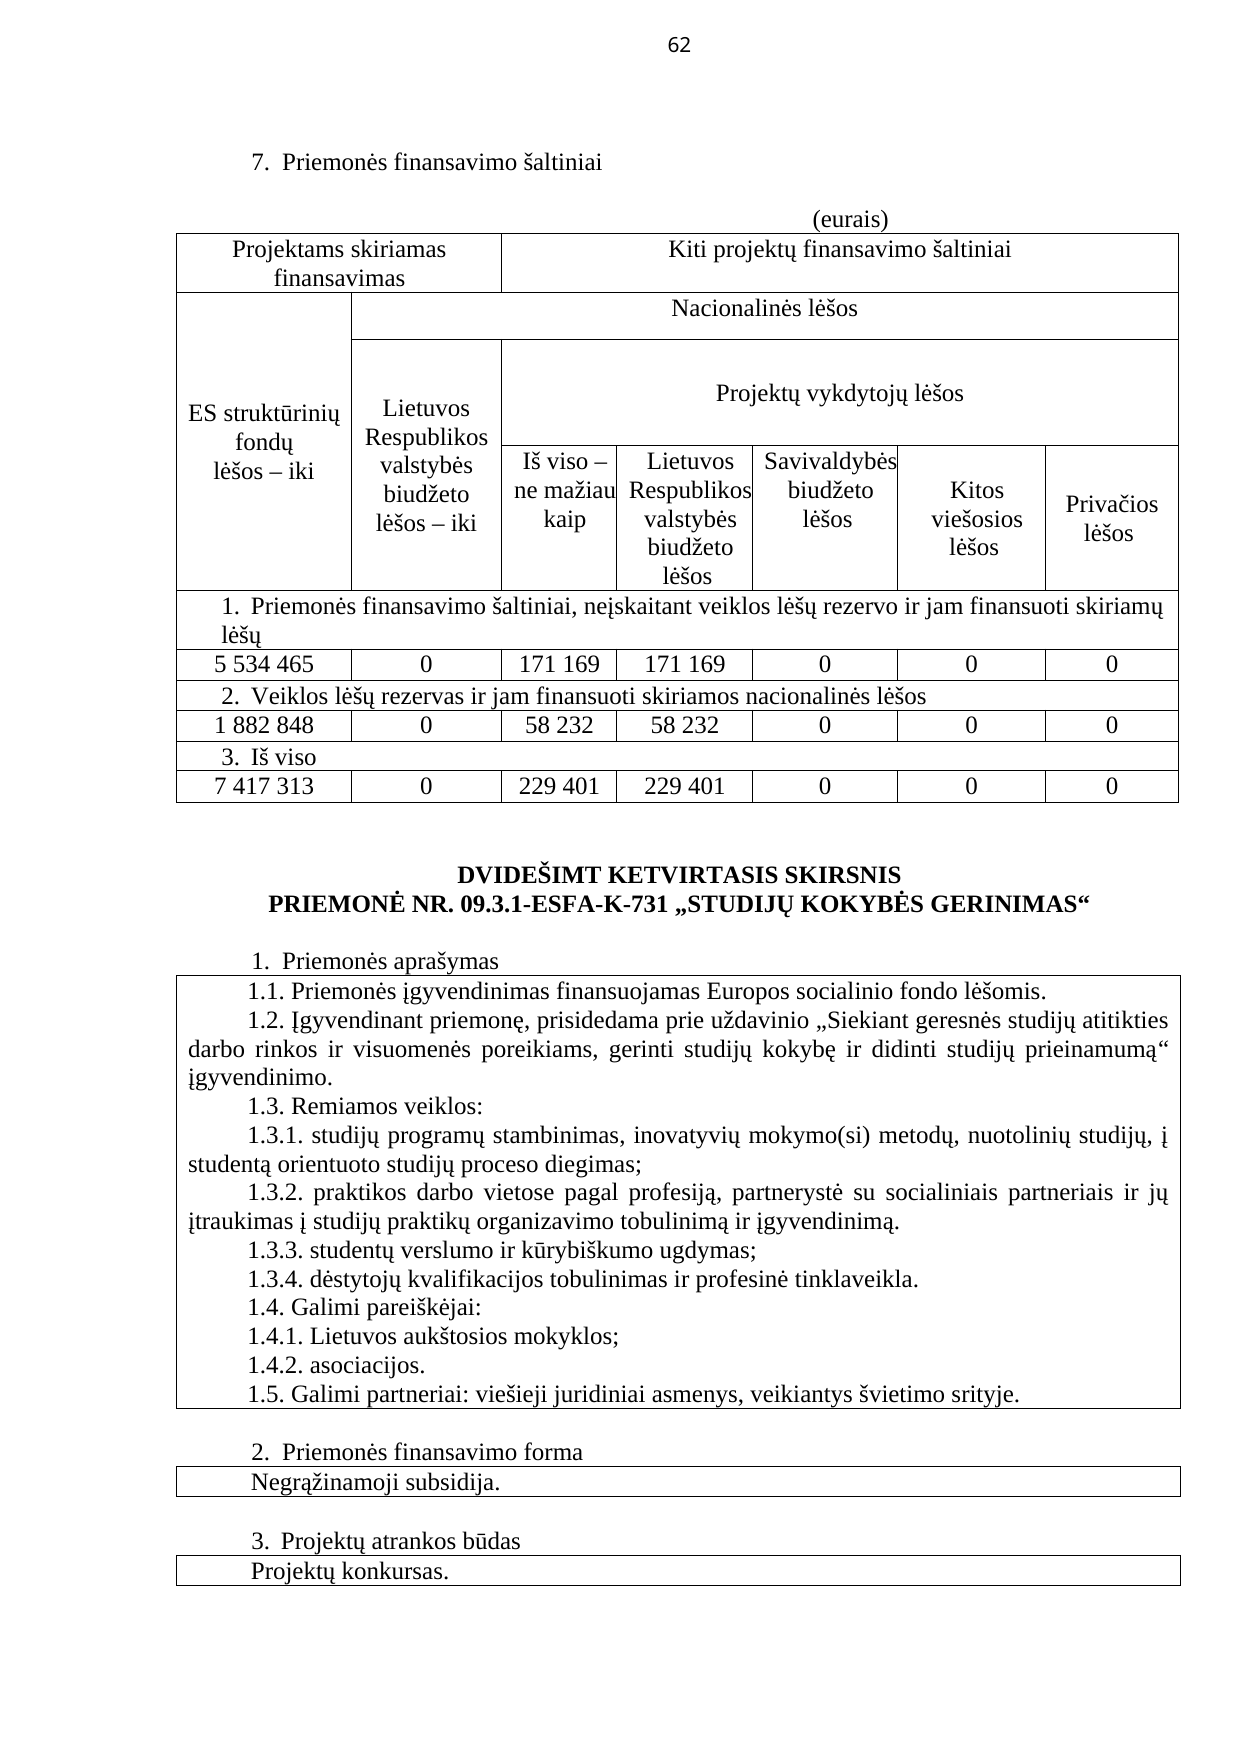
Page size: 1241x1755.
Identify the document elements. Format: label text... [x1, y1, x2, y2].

table_cell 171 169 [617, 650, 752, 680]
text DVIDEŠIMT KETVIRTASIS SKIRSNIS [177, 860, 1181, 889]
table_cell 229 401 [502, 771, 616, 802]
table_cell Nacionalinės lėšos [352, 293, 1178, 339]
table_cell 0 [898, 650, 1045, 680]
table_cell 0 [352, 771, 501, 802]
table_cell 5 534 465 [177, 650, 351, 680]
table_cell 0 [1046, 711, 1178, 741]
table_cell Iš viso – ne mažiau kaip [502, 446, 616, 590]
table_cell Privačios lėšos [1046, 446, 1178, 590]
table_cell 0 [753, 650, 897, 680]
table_cell 1.5. Galimi partneriai: viešieji juridiniai asmenys, veikiantys švietimo srityje. [177, 1379, 1180, 1407]
table_cell 0 [898, 771, 1045, 802]
table_cell 0 [352, 711, 501, 741]
table_cell 0 [352, 650, 501, 680]
table_cell 0 [898, 711, 1045, 741]
text (eurais) [177, 204, 904, 233]
text 7. Priemonės finansavimo šaltiniai [251, 147, 1181, 176]
table_cell 0 [1046, 650, 1178, 680]
table_header Negrąžinamoji subsidija. [177, 1467, 1180, 1496]
table_cell 1.2. Įgyvendinant priemonę, prisidedama prie uždavinio „Siekiant geresnės studijų atitikties darbo rinkos ir visuomenės poreikiams, gerinti studijų kokybę ir didinti studijų prieinamumą“ įgyvendinimo. [177, 1005, 1180, 1091]
table_cell 0 [753, 771, 897, 802]
table_cell Lietuvos Respublikos valstybės biudžeto lėšos [617, 446, 752, 590]
table_cell 0 [1046, 771, 1178, 802]
table_cell Projektų vykdytojų lėšos [502, 340, 1178, 445]
table_cell Lietuvos Respublikos valstybės biudžeto lėšos – iki [352, 340, 501, 590]
table_header Kiti projektų finansavimo šaltiniai [502, 234, 1178, 292]
table_cell ES struktūrinių fondų lėšos – iki [177, 293, 351, 590]
table_cell 58 232 [502, 711, 616, 741]
table_header Projektų konkursas. [177, 1556, 1180, 1584]
text 2. Priemonės finansavimo forma [251, 1437, 1181, 1466]
table_cell 171 169 [502, 650, 616, 680]
table_cell Kitos viešosios lėšos [898, 446, 1045, 590]
text 1. Priemonės aprašymas [251, 946, 1181, 975]
table_header 1.1. Priemonės įgyvendinimas finansuojamas Europos socialinio fondo lėšomis. [177, 976, 1180, 1005]
table_cell 1. Priemonės finansavimo šaltiniai, neįskaitant veiklos lėšų rezervo ir jam finansuoti skiriamų lėšų [177, 591, 1178, 648]
table_cell 3. Iš viso [177, 742, 1178, 770]
table_cell 58 232 [617, 711, 752, 741]
table_cell 229 401 [617, 771, 752, 802]
text 3. Projektų atrankos būdas [251, 1526, 1181, 1555]
table_header Projektams skiriamas finansavimas [177, 234, 501, 292]
table_cell 2. Veiklos lėšų rezervas ir jam finansuoti skiriamos nacionalinės lėšos [177, 681, 1178, 709]
table_cell 1.3. Remiamos veiklos: 1.3.1. studijų programų stambinimas, inovatyvių mokymo(si) metodų, nuotolinių studijų, į studentą orientuoto studijų proceso diegimas; 1.3.2. praktikos darbo vietose pagal profesiją, partnerystė su socialiniais partneriais ir jų įtraukimas į studijų praktikų organizavimo tobulinimą ir įgyvendinimą. 1.3.3. studentų verslumo ir kūrybiškumo ugdymas; 1.3.4. dėstytojų kvalifikacijos tobulinimas ir profesinė tinklaveikla. [177, 1091, 1180, 1292]
table_cell 0 [753, 711, 897, 741]
table_cell Savivaldybės biudžeto lėšos [753, 446, 897, 590]
table_cell 1 882 848 [177, 711, 351, 741]
text PRIEMONĖ NR. 09.3.1-ESFA-K-731 „STUDIJŲ KOKYBĖS GERINIMAS“ [177, 889, 1181, 918]
table_cell 7 417 313 [177, 771, 351, 802]
table_cell 1.4. Galimi pareiškėjai: 1.4.1. Lietuvos aukštosios mokyklos; 1.4.2. asociacijos. [177, 1293, 1180, 1379]
